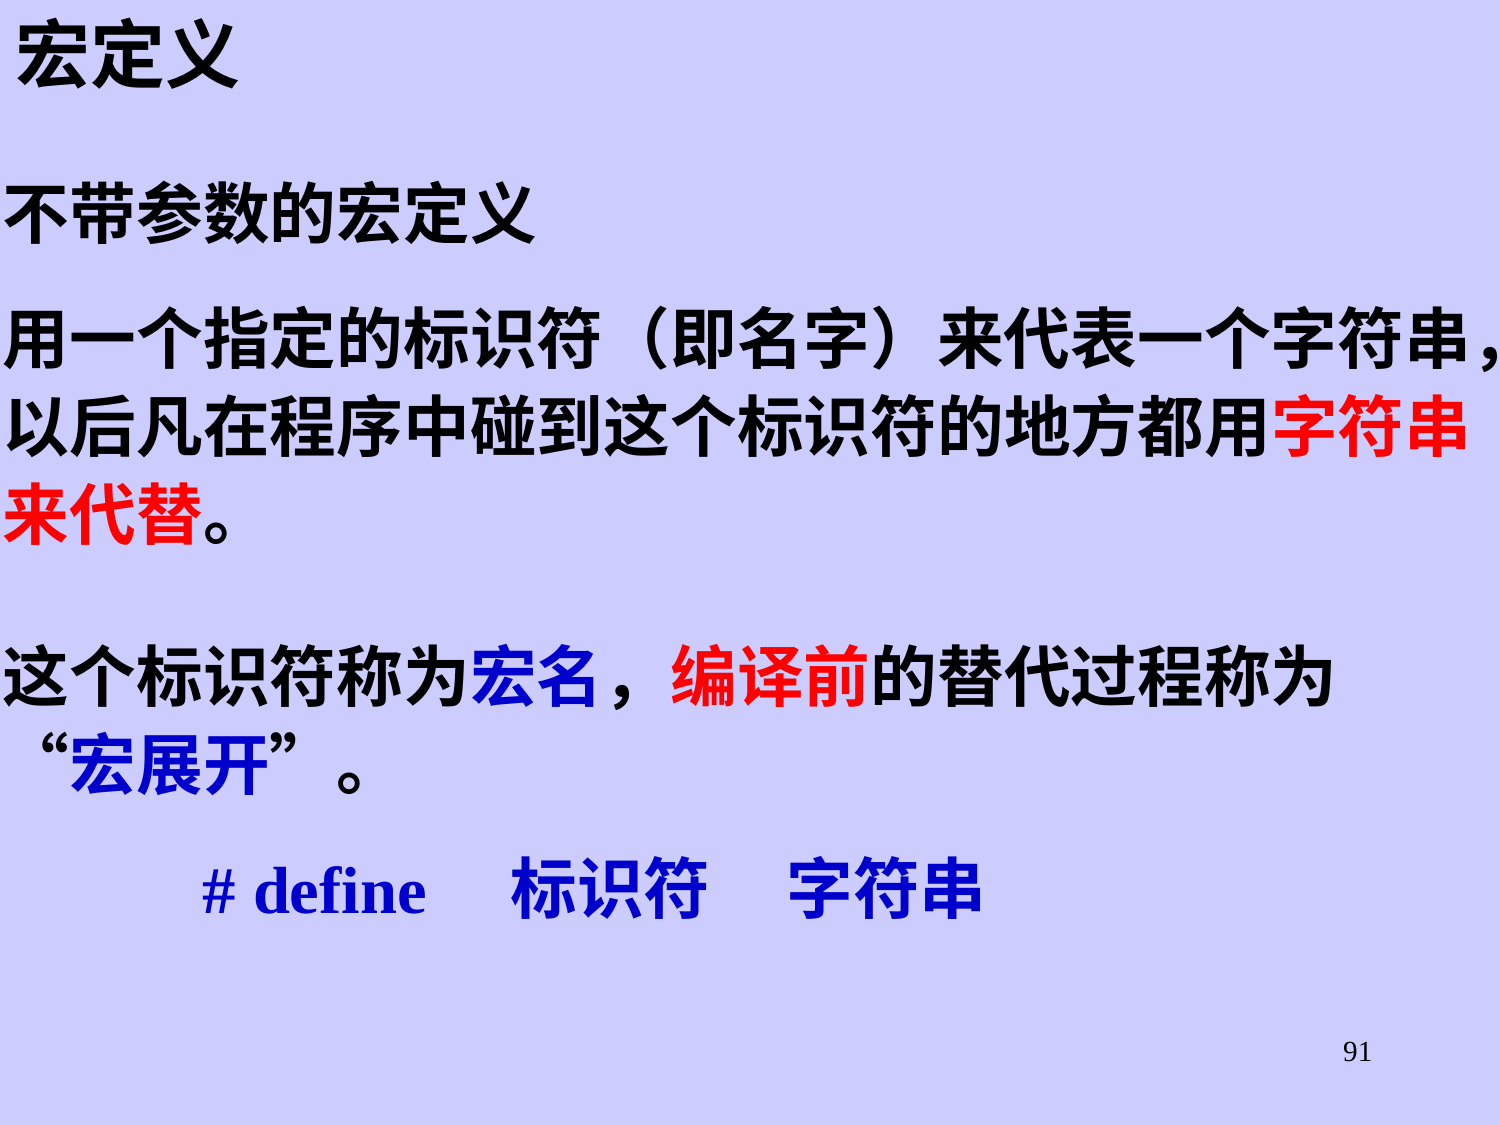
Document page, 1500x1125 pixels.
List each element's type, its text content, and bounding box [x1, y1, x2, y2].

text_box [1074, 1025, 1388, 1101]
text_box 用一个指定的标识符（即名字）来代表一个字符串，以后凡在程序中碰到这个标识符的地方都用字符串来代替。 [0, 287, 1500, 555]
text_box # define 标识符 字符串 [200, 837, 1013, 930]
text_box 这个标识符称为宏名，编译前的替代过程称为“宏展开”。 [0, 624, 1450, 805]
text_box 宏定义 [0, 0, 256, 106]
text_box 不带参数的宏定义 [0, 162, 1500, 255]
